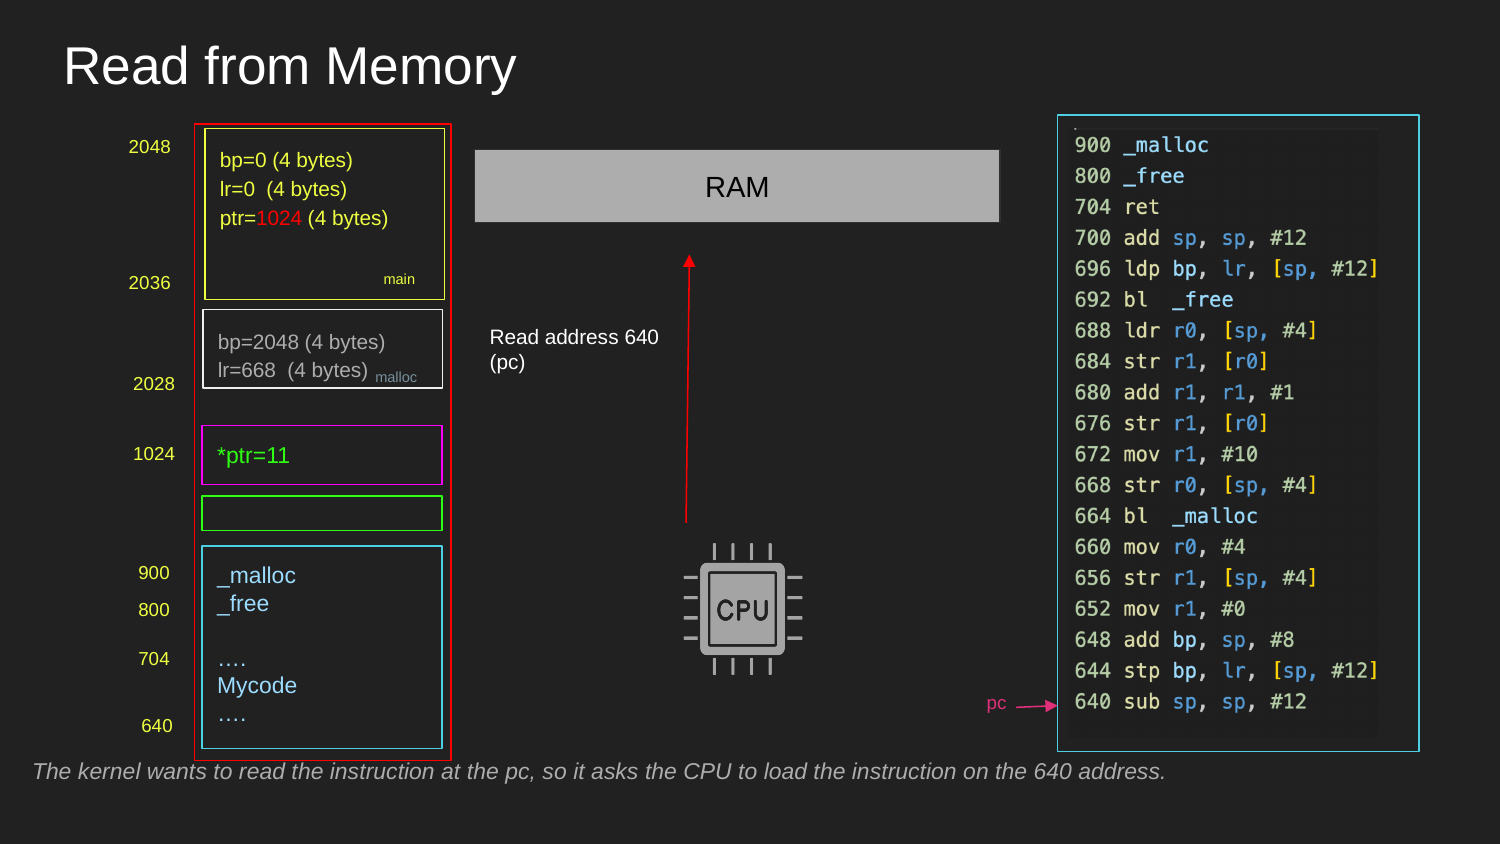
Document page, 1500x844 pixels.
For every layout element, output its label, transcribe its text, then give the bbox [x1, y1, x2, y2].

text_box malloc [360, 352, 447, 397]
text_box 900 [123, 545, 202, 582]
text_box 1024 [118, 426, 244, 471]
text_box pc [971, 675, 1024, 720]
text_box 2036 [113, 255, 239, 300]
picture [1067, 128, 1379, 739]
text_box 640 [126, 698, 202, 741]
text_box bp=2048 (4 bytes) lr=668 (4 bytes) [202, 309, 443, 388]
title Read from Memory [48, 17, 776, 112]
text_box _malloc _free …. Mycode …. [202, 545, 442, 741]
text_box The kernel wants to read the instruction at the pc, so it asks the CPU to load the instruction on the 640 address. [17, 741, 1193, 821]
text_box 2028 [118, 357, 244, 402]
text_box main [368, 255, 438, 300]
text_box 2048 [113, 119, 239, 164]
text_box 800 [123, 582, 202, 631]
text_box *ptr=11 [202, 425, 442, 485]
text_box bp=0 (4 bytes) lr=0 (4 bytes) ptr=1024 (4 bytes) [204, 128, 445, 300]
text_box 704 [123, 631, 203, 691]
text_box Read address 640 (pc) [474, 308, 731, 369]
text_box RAM [474, 149, 1001, 223]
picture [678, 541, 808, 682]
